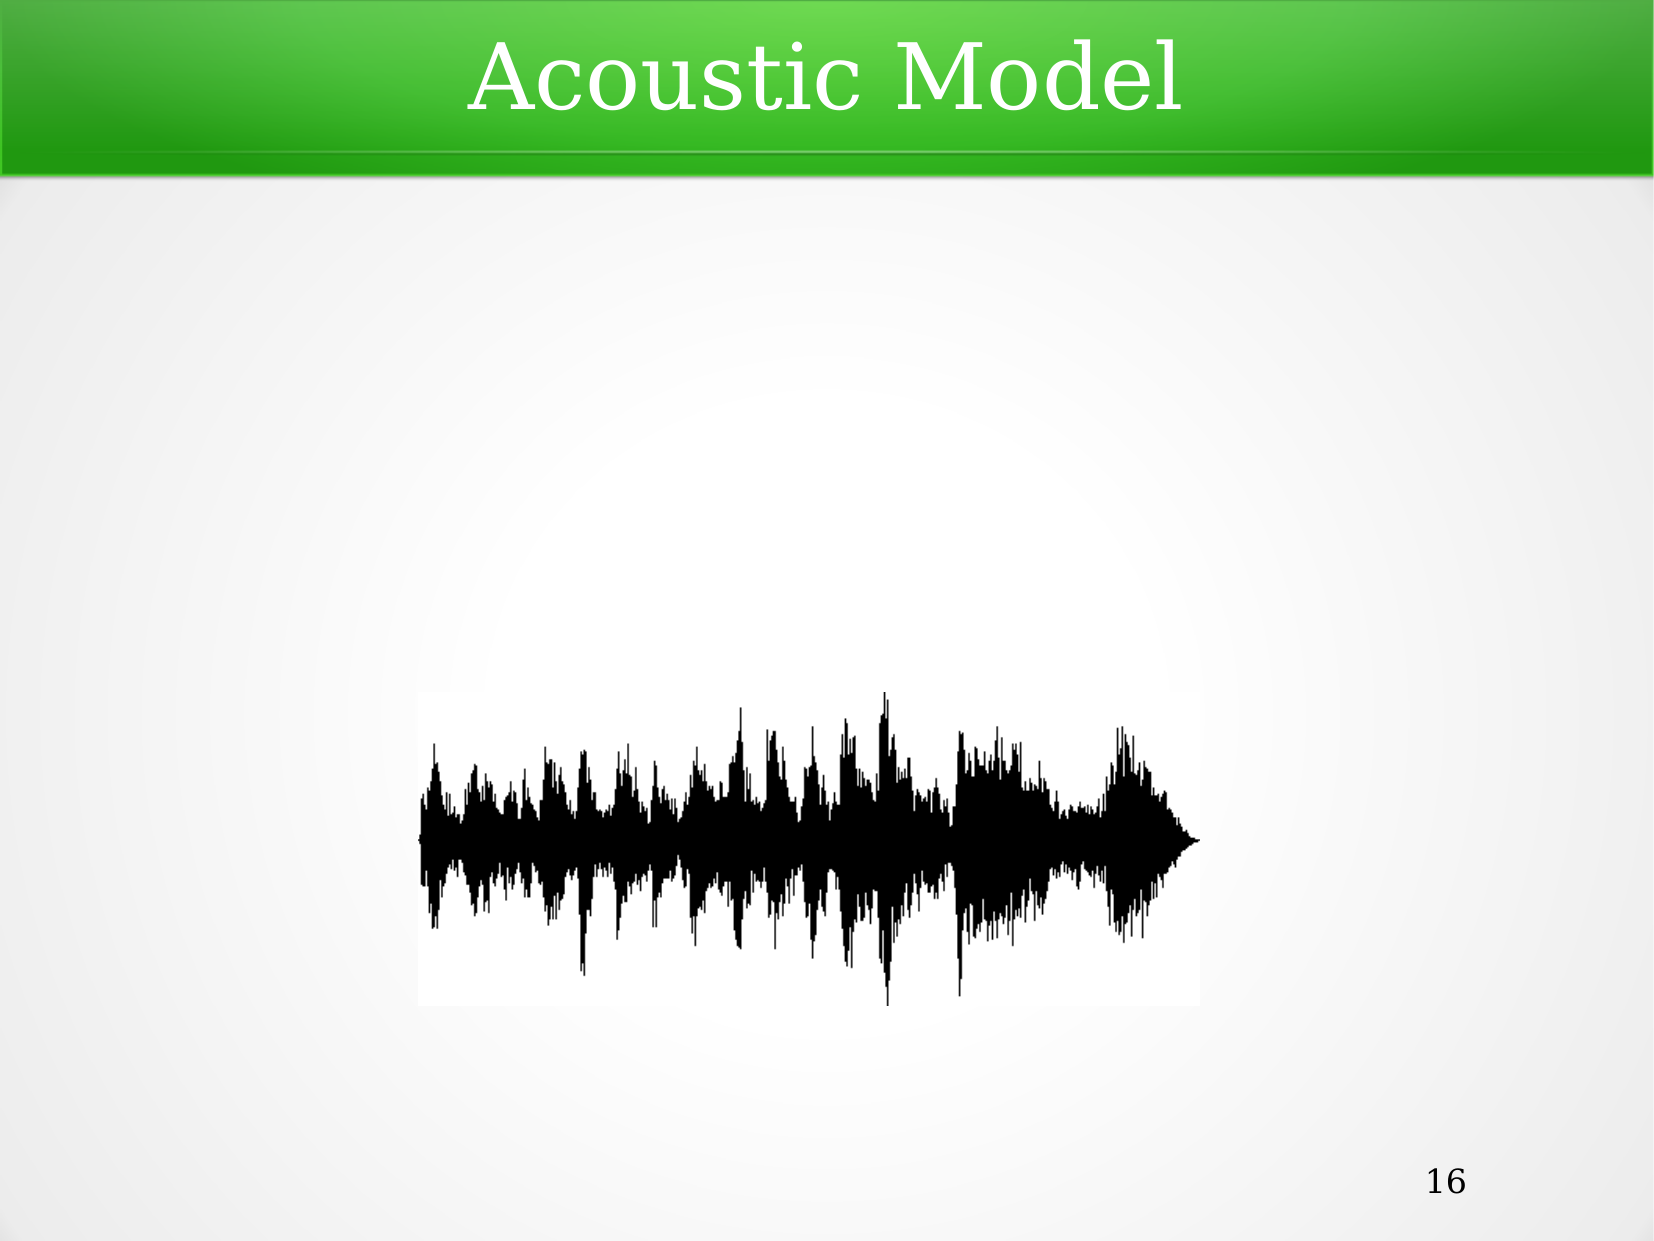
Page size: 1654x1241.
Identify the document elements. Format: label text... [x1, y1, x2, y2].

picture [0, 0, 1654, 1241]
title Acoustic Model [82, 11, 1571, 154]
